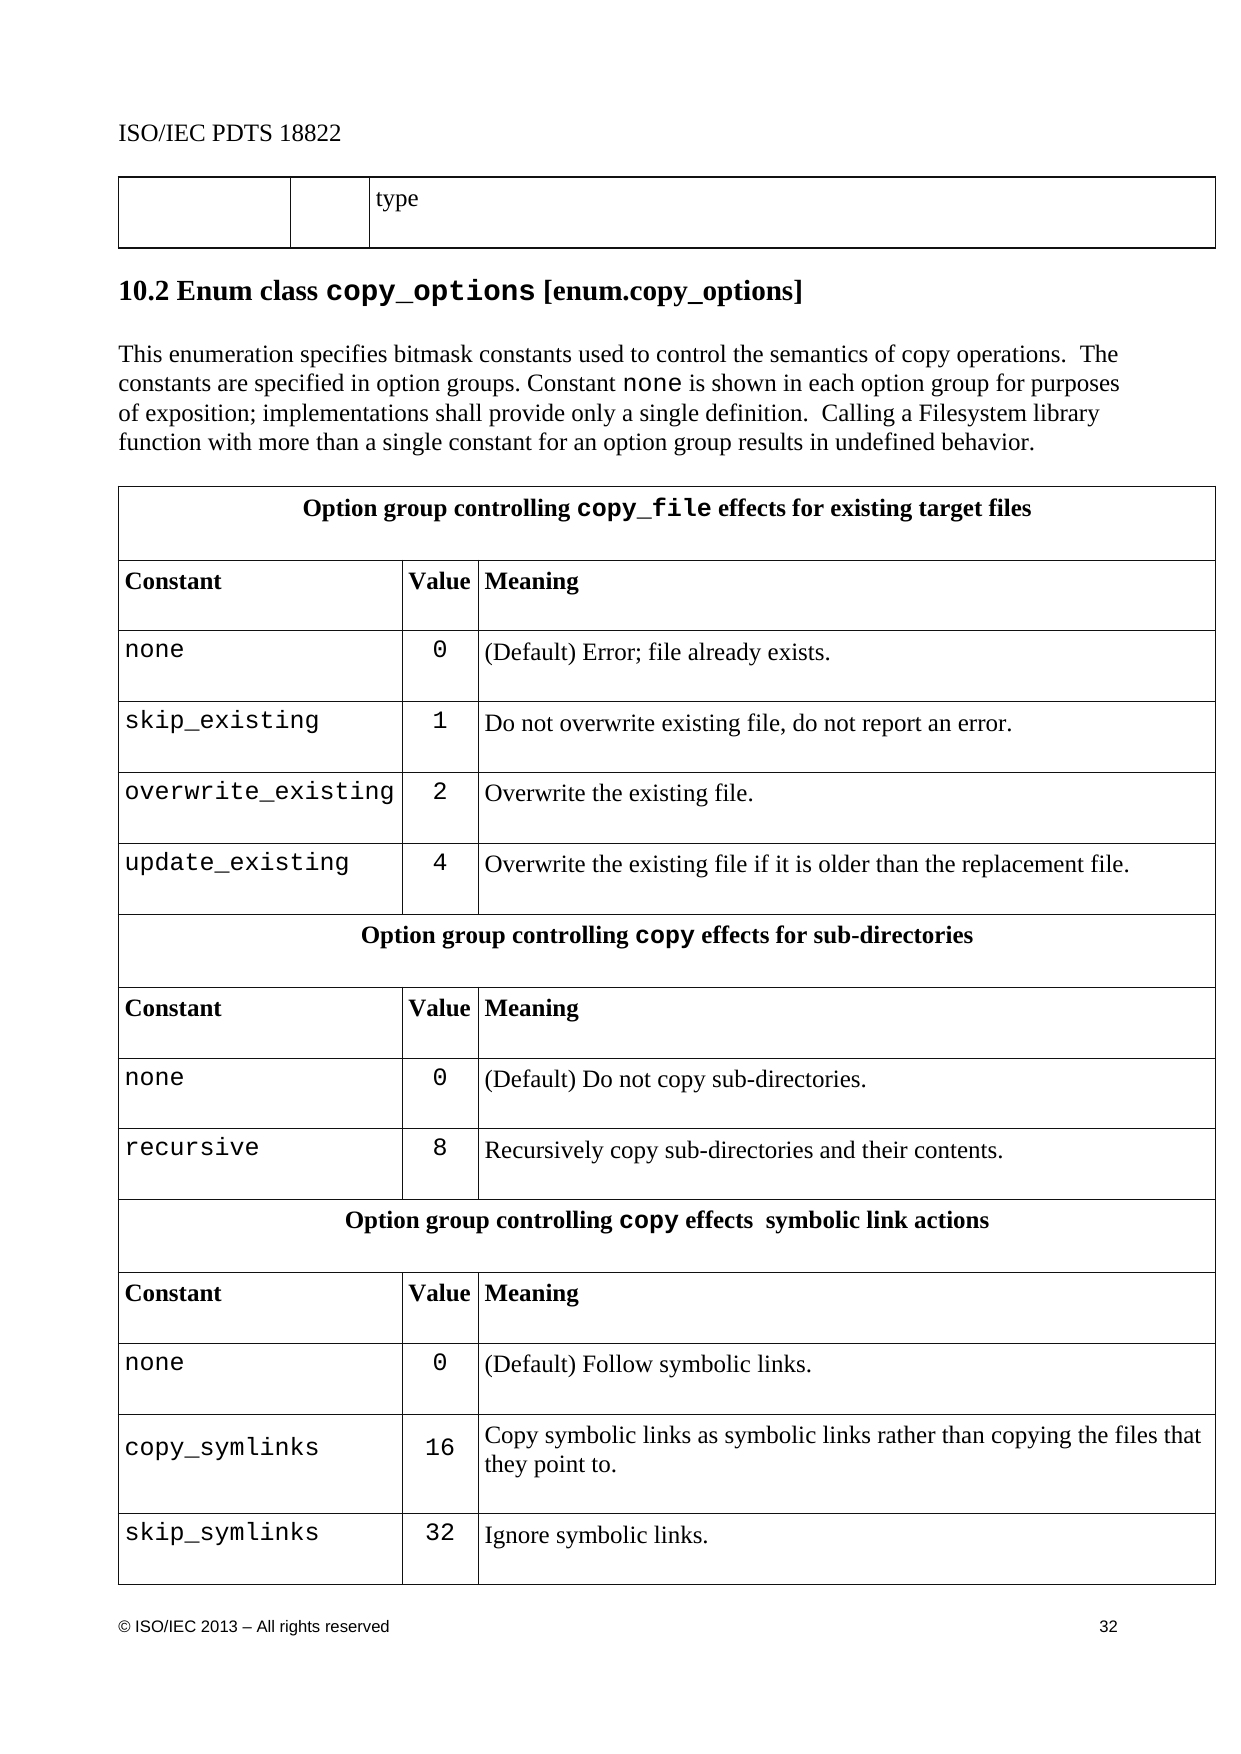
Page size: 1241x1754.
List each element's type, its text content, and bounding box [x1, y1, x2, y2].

table_cell 0 [403, 1344, 478, 1414]
table_cell none [119, 631, 402, 701]
table_cell update_existing [119, 844, 402, 914]
table_cell Value [403, 1273, 478, 1343]
table_cell Option group controlling copy effects for sub-directories [119, 915, 1215, 987]
table_cell Meaning [479, 1273, 1215, 1343]
table_cell Constant [119, 561, 402, 630]
table_cell Overwrite the existing file if it is older than the replacement file. [479, 844, 1215, 914]
table_cell 0 [403, 1059, 478, 1128]
table_cell 4 [403, 844, 478, 914]
table_cell (Default) Follow symbolic links. [479, 1344, 1215, 1414]
table_cell 16 [403, 1415, 478, 1513]
table_cell Constant [119, 1273, 402, 1343]
table_cell Value [403, 561, 478, 630]
table_cell 2 [403, 773, 478, 843]
table_cell Copy symbolic links as symbolic links rather than copying the files that they point to. [479, 1415, 1215, 1513]
table_cell Meaning [479, 988, 1215, 1057]
table_cell [119, 178, 290, 247]
table_cell Overwrite the existing file. [479, 773, 1215, 843]
table_cell (Default) Do not copy sub-directories. [479, 1059, 1215, 1128]
table_cell Ignore symbolic links. [479, 1514, 1215, 1584]
table_cell none [119, 1059, 402, 1128]
table_cell Meaning [479, 561, 1215, 630]
table_cell 32 [403, 1514, 478, 1584]
table_cell (Default) Error; file already exists. [479, 631, 1215, 701]
table_cell recursive [119, 1129, 402, 1199]
table_header Option group controlling copy_file effects for existing target files [119, 487, 1215, 559]
table_cell 1 [403, 702, 478, 772]
table_cell none [119, 1344, 402, 1414]
table_cell Option group controlling copy effects symbolic link actions [119, 1200, 1215, 1272]
table_cell Recursively copy sub-directories and their contents. [479, 1129, 1215, 1199]
table_cell Do not overwrite existing file, do not report an error. [479, 702, 1215, 772]
table_cell Constant [119, 988, 402, 1057]
table_cell 0 [403, 631, 478, 701]
table_cell [291, 178, 369, 247]
table_cell Value [403, 988, 478, 1057]
table_cell 8 [403, 1129, 478, 1199]
subtitle 10.2 Enum class copy_options [enum.copy_options] [118, 273, 1122, 309]
table_cell overwrite_existing [119, 773, 402, 843]
table_cell copy_symlinks [119, 1415, 402, 1513]
table_cell type [370, 178, 1215, 247]
table_cell skip_existing [119, 702, 402, 772]
table_cell skip_symlinks [119, 1514, 402, 1584]
text This enumeration specifies bitmask constants used to control the semantics of copy operations. The constants are specified in option groups. Constant none is shown in each option group for purposes of exposition; implementations shall provide only a single definition. Calling a Filesystem library function with more than a single constant for an option group results in undefined behavior. [118, 339, 1122, 456]
